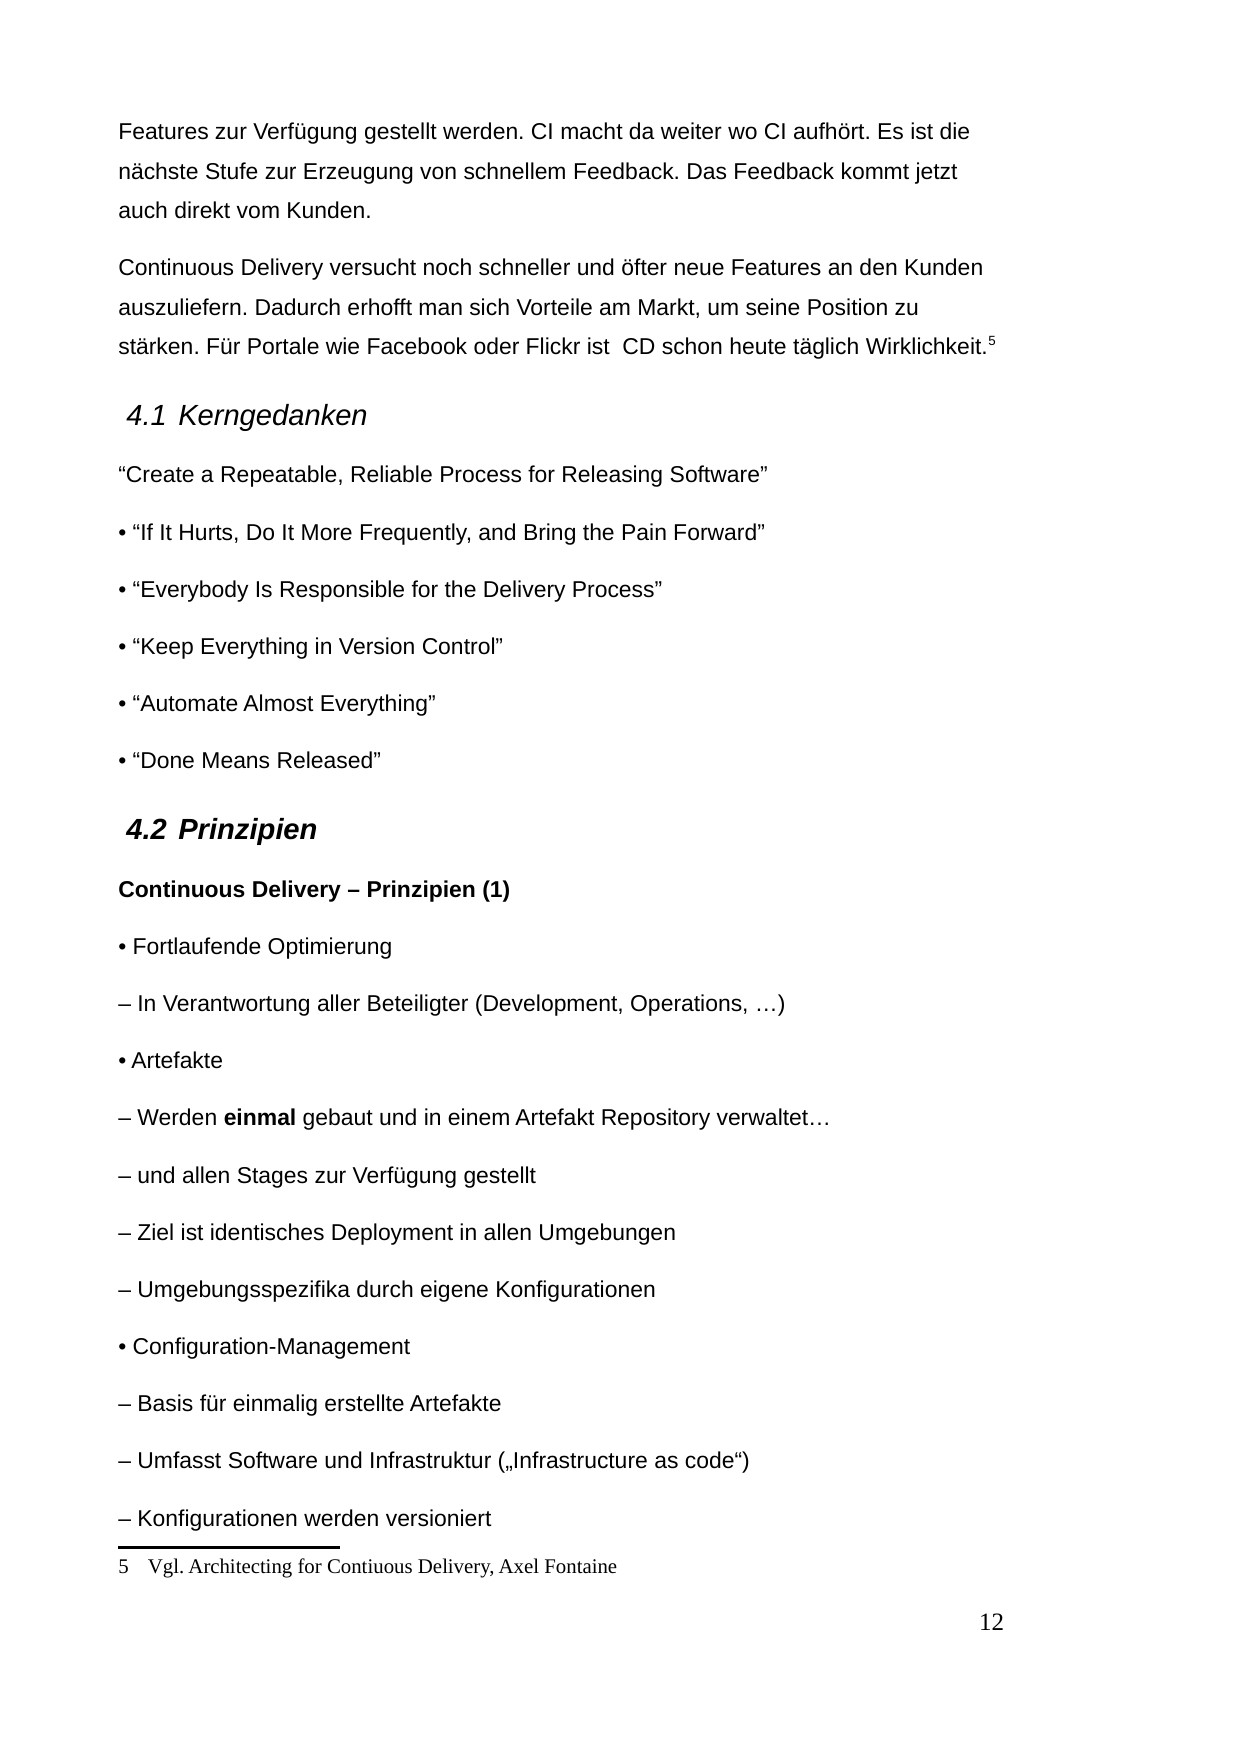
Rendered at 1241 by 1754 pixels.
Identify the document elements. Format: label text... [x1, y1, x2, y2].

text – Ziel ist identisches Deployment in allen Umgebungen [118, 1219, 1004, 1245]
text • Artefakte [118, 1047, 1004, 1073]
text • Fortlaufende Optimierung [118, 933, 1004, 959]
text – In Verantwortung aller Beteiligter (Development, Operations, …) [118, 990, 1004, 1016]
text – Umgebungsspezifika durch eigene Konfigurationen [118, 1276, 1004, 1302]
subtitle Kerngedanken [118, 398, 1004, 431]
text Continuous Delivery versucht noch schneller und öfter neue Features an den Kunden auszuliefern. Dadurch erhofft man sich Vorteile am Markt, um seine Position zu stärken. Für Portale wie Facebook oder Flickr ist CD schon heute täglich Wirklichkeit. [118, 254, 1004, 359]
text • “Keep Everything in Version Control” [118, 633, 1004, 659]
text “Create a Repeatable, Reliable Process for Releasing Software” [118, 461, 1004, 488]
text Features zur Verfügung gestellt werden. CI macht da weiter wo CI aufhört. Es ist die nächste Stufe zur Erzeugung von schnellem Feedback. Das Feedback kommt jetzt auch direkt vom Kunden. [118, 118, 1004, 223]
text • Configuration-Management [118, 1333, 1004, 1359]
text • “Everybody Is Responsible for the Delivery Process” [118, 576, 1004, 602]
text • “Automate Almost Everything” [118, 690, 1004, 717]
text – und allen Stages zur Verfügung gestellt [118, 1162, 1004, 1188]
text – Umfasst Software und Infrastruktur („Infrastructure as code“) [118, 1447, 1004, 1474]
text Continuous Delivery – Prinzipien (1) [118, 876, 1004, 902]
text – Konfigurationen werden versioniert [118, 1505, 1004, 1531]
text – Werden einmal gebaut und in einem Artefakt Repository verwaltet… [118, 1104, 1004, 1131]
text Vgl. Architecting for Contiuous Delivery, Axel Fontaine [118, 1553, 1004, 1578]
subtitle Prinzipien [118, 812, 1004, 845]
text – Basis für einmalig erstellte Artefakte [118, 1390, 1004, 1417]
text • “If It Hurts, Do It More Frequently, and Bring the Pain Forward” [118, 519, 1004, 545]
text • “Done Means Released” [118, 747, 1004, 774]
